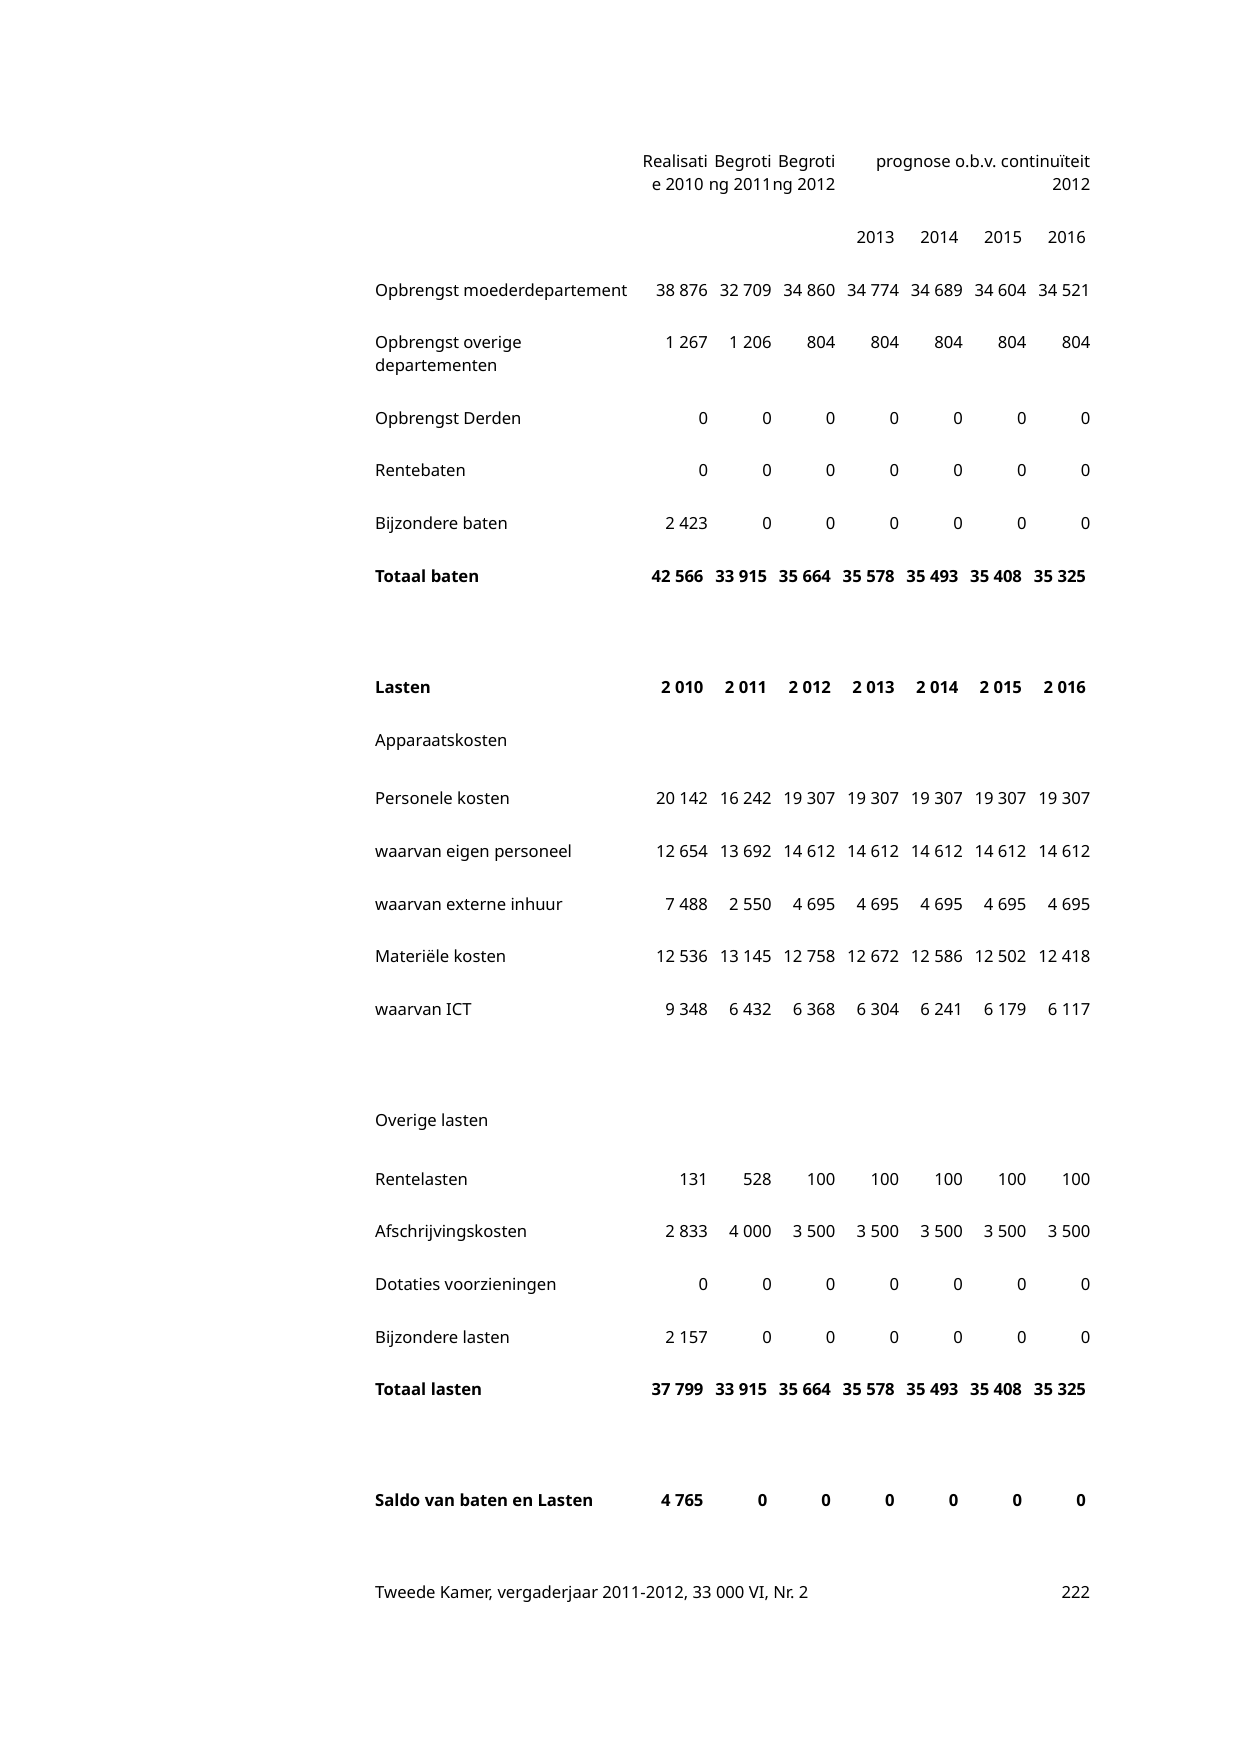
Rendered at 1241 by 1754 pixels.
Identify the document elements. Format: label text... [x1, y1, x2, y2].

table_cell 7 488 [637, 892, 708, 945]
table_cell 4 695 [899, 892, 963, 945]
table_cell 12 654 [637, 839, 708, 892]
table_cell [899, 1431, 963, 1489]
table_cell 0 [835, 1273, 899, 1325]
table_cell 0 [899, 406, 963, 459]
table_cell Bijzondere baten [375, 512, 637, 564]
table_cell 0 [708, 1273, 771, 1325]
table_cell 32 709 [708, 278, 771, 331]
table_cell 804 [963, 331, 1026, 406]
table_cell [1026, 1431, 1090, 1489]
table_cell 14 612 [963, 839, 1026, 892]
table_cell [963, 1050, 1026, 1109]
table_cell Rentebaten [375, 459, 637, 512]
table_cell 4 695 [771, 892, 835, 945]
table_cell 0 [835, 459, 899, 512]
table_cell 6 241 [899, 998, 963, 1050]
table_cell 3 500 [899, 1220, 963, 1272]
table_cell 9 348 [637, 998, 708, 1050]
table_cell 2015 [963, 225, 1026, 278]
table_cell [375, 617, 637, 676]
table_cell 0 [771, 1273, 835, 1325]
table_cell 0 [963, 1489, 1026, 1512]
table_cell 19 307 [771, 787, 835, 839]
table_cell [835, 1431, 899, 1489]
table_cell Totaal lasten [375, 1378, 637, 1431]
table_cell 14 612 [899, 839, 963, 892]
table_cell [835, 617, 899, 676]
table_cell [637, 1109, 708, 1167]
table_cell 804 [1026, 331, 1090, 406]
table_cell 0 [1026, 1489, 1090, 1512]
table_cell 0 [771, 1325, 835, 1378]
table_cell 35 664 [771, 564, 835, 617]
table_cell 0 [963, 1325, 1026, 1378]
table_cell [708, 1050, 771, 1109]
table_cell 6 179 [963, 998, 1026, 1050]
table_cell 1 206 [708, 331, 771, 406]
table_cell 2 016 [1026, 676, 1090, 728]
table_cell [375, 1431, 637, 1489]
table_cell 0 [771, 512, 835, 564]
table_cell 0 [899, 1273, 963, 1325]
table_cell Apparaatskosten [375, 728, 637, 787]
table_cell [771, 1050, 835, 1109]
table_cell [771, 728, 835, 787]
table_cell 0 [771, 406, 835, 459]
table_cell 0 [1026, 406, 1090, 459]
table_cell 19 307 [963, 787, 1026, 839]
table_cell 42 566 [637, 564, 708, 617]
table_cell 100 [963, 1167, 1026, 1220]
table_cell 131 [637, 1167, 708, 1220]
table_cell [1026, 728, 1090, 787]
table_cell [708, 1431, 771, 1489]
table_cell [771, 617, 835, 676]
table_cell [1026, 617, 1090, 676]
table_cell 14 612 [835, 839, 899, 892]
table_cell 4 695 [963, 892, 1026, 945]
table_cell 12 536 [637, 945, 708, 997]
table_cell 0 [963, 406, 1026, 459]
table_cell 6 304 [835, 998, 899, 1050]
table_cell [899, 1109, 963, 1167]
table_cell 19 307 [835, 787, 899, 839]
table_cell [835, 728, 899, 787]
table_cell 0 [899, 1325, 963, 1378]
table_cell 0 [708, 406, 771, 459]
table_cell 14 612 [1026, 839, 1090, 892]
table_cell 2 012 [771, 676, 835, 728]
table_cell 12 672 [835, 945, 899, 997]
table_cell 34 521 [1026, 278, 1090, 331]
table_cell 35 493 [899, 564, 963, 617]
table_cell 2 015 [963, 676, 1026, 728]
table_cell [375, 1050, 637, 1109]
table_cell 2016 [1026, 225, 1090, 278]
table_cell 33 915 [708, 1378, 771, 1431]
table_cell [637, 1050, 708, 1109]
table_cell [963, 617, 1026, 676]
table_header Begroting 2012 [771, 150, 835, 278]
table_cell Opbrengst moederdepartement [375, 278, 637, 331]
table_cell Lasten [375, 676, 637, 728]
table_cell 0 [835, 406, 899, 459]
table_cell 528 [708, 1167, 771, 1220]
table_cell [1026, 1050, 1090, 1109]
table_cell 4 000 [708, 1220, 771, 1272]
table_cell 0 [637, 459, 708, 512]
table_cell [1026, 1109, 1090, 1167]
table_cell 35 578 [835, 564, 899, 617]
table_header prognose o.b.v. continuïteit 2012 [835, 150, 1090, 225]
table_cell Overige lasten [375, 1109, 637, 1167]
table_cell 1 267 [637, 331, 708, 406]
table_cell 33 915 [708, 564, 771, 617]
table_cell [963, 1431, 1026, 1489]
table_cell 804 [899, 331, 963, 406]
table_cell 2 833 [637, 1220, 708, 1272]
table_cell 0 [835, 1325, 899, 1378]
table_cell [835, 1109, 899, 1167]
table_cell 100 [899, 1167, 963, 1220]
table_cell 0 [1026, 512, 1090, 564]
table_cell 2 014 [899, 676, 963, 728]
table_cell waarvan externe inhuur [375, 892, 637, 945]
table_cell 0 [708, 1489, 771, 1512]
table_cell Afschrijvingskosten [375, 1220, 637, 1272]
table_header Realisatie 2010 [637, 150, 708, 278]
table_cell 0 [1026, 1325, 1090, 1378]
table_cell 4 765 [637, 1489, 708, 1512]
table_cell 100 [835, 1167, 899, 1220]
table_cell 0 [963, 512, 1026, 564]
table_cell 35 664 [771, 1378, 835, 1431]
table_cell waarvan eigen personeel [375, 839, 637, 892]
table_cell 2 157 [637, 1325, 708, 1378]
table_cell Opbrengst overige departementen [375, 331, 637, 406]
table_cell [637, 1431, 708, 1489]
table_cell 19 307 [1026, 787, 1090, 839]
table_cell 0 [899, 512, 963, 564]
table_cell 35 493 [899, 1378, 963, 1431]
table_cell 16 242 [708, 787, 771, 839]
table_cell Personele kosten [375, 787, 637, 839]
table_cell 35 408 [963, 1378, 1026, 1431]
table_cell 34 774 [835, 278, 899, 331]
table_cell 13 692 [708, 839, 771, 892]
table_cell [637, 728, 708, 787]
table_cell 2014 [899, 225, 963, 278]
table_cell 0 [771, 1489, 835, 1512]
table_cell [835, 1050, 899, 1109]
table_cell 0 [899, 459, 963, 512]
table_cell [708, 617, 771, 676]
table_cell 2 010 [637, 676, 708, 728]
table_cell 12 502 [963, 945, 1026, 997]
table_cell 100 [771, 1167, 835, 1220]
table_cell 6 432 [708, 998, 771, 1050]
table_cell 0 [835, 512, 899, 564]
table_cell 34 689 [899, 278, 963, 331]
table_cell 0 [899, 1489, 963, 1512]
table_cell 35 408 [963, 564, 1026, 617]
table_cell 0 [637, 1273, 708, 1325]
table_cell 12 418 [1026, 945, 1090, 997]
table_cell [637, 617, 708, 676]
table_cell 3 500 [1026, 1220, 1090, 1272]
table_cell 0 [708, 1325, 771, 1378]
table_cell 38 876 [637, 278, 708, 331]
table_cell Dotaties voorzieningen [375, 1273, 637, 1325]
table_cell 0 [708, 459, 771, 512]
table_cell 2 011 [708, 676, 771, 728]
table_cell 0 [835, 1489, 899, 1512]
table_header Begroting 2011 [708, 150, 771, 278]
table_cell 100 [1026, 1167, 1090, 1220]
table_cell 35 325 [1026, 564, 1090, 617]
table_cell Bijzondere lasten [375, 1325, 637, 1378]
table_cell 37 799 [637, 1378, 708, 1431]
table_cell Opbrengst Derden [375, 406, 637, 459]
table_cell 0 [963, 459, 1026, 512]
table_cell 3 500 [963, 1220, 1026, 1272]
table_cell 4 695 [1026, 892, 1090, 945]
table_cell [963, 728, 1026, 787]
table_cell [899, 728, 963, 787]
table_cell 3 500 [835, 1220, 899, 1272]
table_header [375, 150, 637, 278]
table_cell 2 013 [835, 676, 899, 728]
table_cell 13 145 [708, 945, 771, 997]
table_cell 12 758 [771, 945, 835, 997]
table_cell 3 500 [771, 1220, 835, 1272]
table_cell [963, 1109, 1026, 1167]
table_cell 12 586 [899, 945, 963, 997]
table_cell 804 [835, 331, 899, 406]
table_cell 2 550 [708, 892, 771, 945]
table_cell waarvan ICT [375, 998, 637, 1050]
table_cell Totaal baten [375, 564, 637, 617]
table_cell 14 612 [771, 839, 835, 892]
table_cell 0 [637, 406, 708, 459]
table_cell 19 307 [899, 787, 963, 839]
table_cell [708, 728, 771, 787]
table_cell 0 [1026, 459, 1090, 512]
table_cell 35 578 [835, 1378, 899, 1431]
table_cell Rentelasten [375, 1167, 637, 1220]
table_cell 0 [963, 1273, 1026, 1325]
table_cell [771, 1431, 835, 1489]
table_cell [899, 1050, 963, 1109]
table_cell [771, 1109, 835, 1167]
table_cell 0 [1026, 1273, 1090, 1325]
table_cell Materiële kosten [375, 945, 637, 997]
table_cell 35 325 [1026, 1378, 1090, 1431]
table_cell 2 423 [637, 512, 708, 564]
table_cell Saldo van baten en Lasten [375, 1489, 637, 1512]
table_cell 0 [771, 459, 835, 512]
table_cell 2013 [835, 225, 899, 278]
table_cell [899, 617, 963, 676]
table_cell 0 [708, 512, 771, 564]
table_cell 20 142 [637, 787, 708, 839]
table_cell 34 604 [963, 278, 1026, 331]
table_cell [708, 1109, 771, 1167]
table_cell 804 [771, 331, 835, 406]
table_cell 34 860 [771, 278, 835, 331]
table_cell 6 117 [1026, 998, 1090, 1050]
table_cell 4 695 [835, 892, 899, 945]
table_cell 6 368 [771, 998, 835, 1050]
